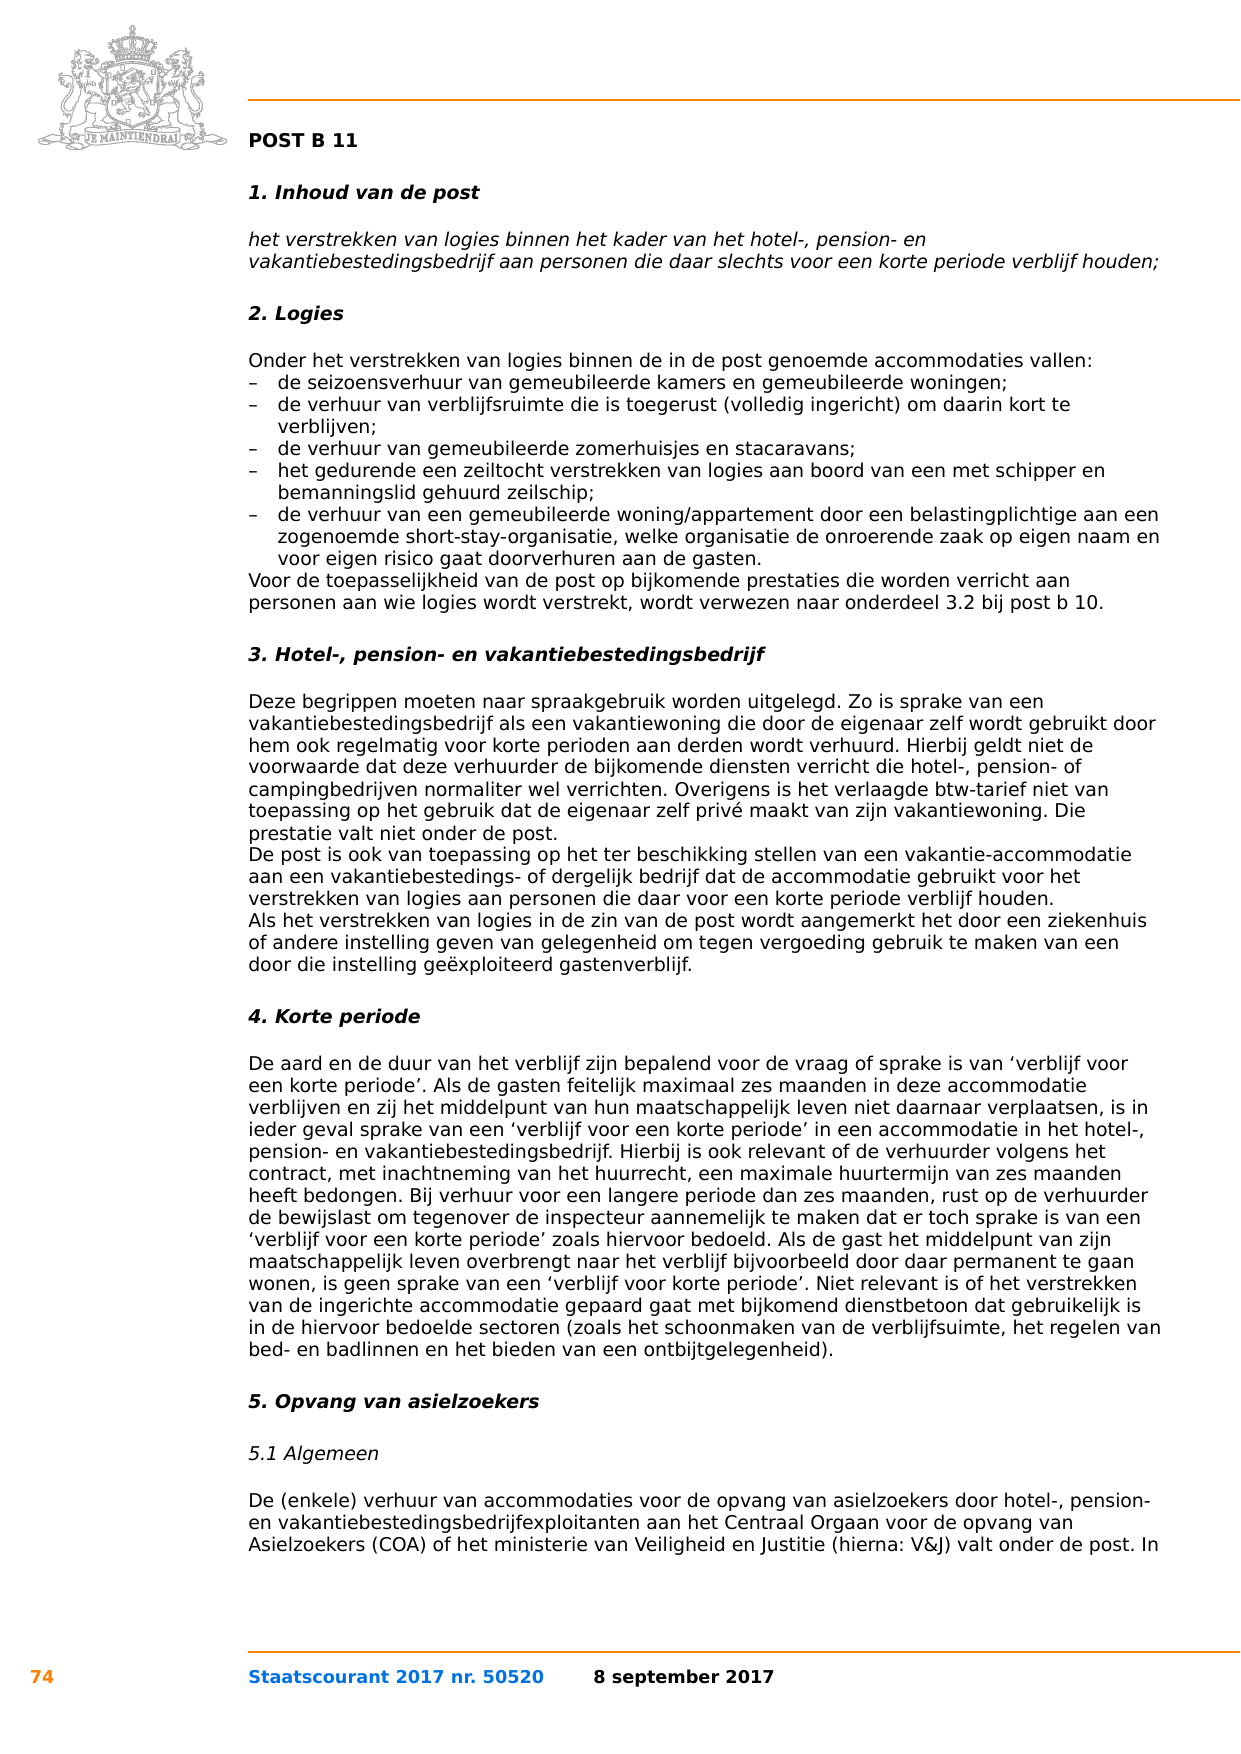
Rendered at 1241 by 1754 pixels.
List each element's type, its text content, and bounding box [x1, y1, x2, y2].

text – de seizoensverhuur van gemeubileerde kamers en gemeubileerde woningen; [248, 372, 1163, 394]
subtitle 2. Logies [248, 303, 1163, 325]
text De (enkele) verhuur van accommodaties voor de opvang van asielzoekers door hotel-, pension- en vakantiebestedingsbedrijfexploitanten aan het Centraal Orgaan voor de opvang van Asielzoekers (COA) of het ministerie van Veiligheid en Justitie (hierna: V&J) valt onder de post. In [248, 1490, 1163, 1556]
text De post is ook van toepassing op het ter beschikking stellen van een vakantie-accommodatie aan een vakantiebestedings- of dergelijk bedrijf dat de accommodatie gebruikt voor het verstrekken van logies aan personen die daar voor een korte periode verblijf houden. [248, 844, 1163, 910]
text – de verhuur van gemeubileerde zomerhuisjes en stacaravans; [248, 438, 1163, 460]
text Deze begrippen moeten naar spraakgebruik worden uitgelegd. Zo is sprake van een vakantiebestedingsbedrijf als een vakantiewoning die door de eigenaar zelf wordt gebruikt door hem ook regelmatig voor korte perioden aan derden wordt verhuurd. Hierbij geldt niet de voorwaarde dat deze verhuurder de bijkomende diensten verricht die hotel-, pension- of campingbedrijven normaliter wel verrichten. Overigens is het verlaagde btw-tarief niet van toepassing op het gebruik dat de eigenaar zelf privé maakt van zijn vakantiewoning. Die prestatie valt niet onder de post. [248, 691, 1163, 844]
text – de verhuur van verblijfsruimte die is toegerust (volledig ingericht) om daarin kort te verblijven; [248, 394, 1163, 438]
text – het gedurende een zeiltocht verstrekken van logies aan boord van een met schipper en bemanningslid gehuurd zeilschip; [248, 460, 1163, 504]
subtitle 5. Opvang van asielzoekers [248, 1391, 1163, 1413]
text – de verhuur van een gemeubileerde woning/appartement door een belastingplichtige aan een zogenoemde short-stay-organisatie, welke organisatie de onroerende zaak op eigen naam en voor eigen risico gaat doorverhuren aan de gasten. [248, 504, 1163, 569]
picture [38, 25, 227, 150]
text Onder het verstrekken van logies binnen de in de post genoemde accommodaties vallen: [248, 350, 1163, 372]
text De aard en de duur van het verblijf zijn bepalend voor de vraag of sprake is van ‘verblijf voor een korte periode’. Als de gasten feitelijk maximaal zes maanden in deze accommodatie verblijven en zij het middelpunt van hun maatschappelijk leven niet daarnaar verplaatsen, is in ieder geval sprake van een ‘verblijf voor een korte periode’ in een accommodatie in het hotel-, pension- en vakantiebestedingsbedrijf. Hierbij is ook relevant of de verhuurder volgens het contract, met inachtneming van het huurrecht, een maximale huurtermijn van zes maanden heeft bedongen. Bij verhuur voor een langere periode dan zes maanden, rust op de verhuurder de bewijslast om tegenover de inspecteur aannemelijk te maken dat er toch sprake is van een ‘verblijf voor een korte periode’ zoals hiervoor bedoeld. Als de gast het middelpunt van zijn maatschappelijk leven overbrengt naar het verblijf bijvoorbeeld door daar permanent te gaan wonen, is geen sprake van een ‘verblijf voor korte periode’. Niet relevant is of het verstrekken van de ingerichte accommodatie gepaard gaat met bijkomend dienstbetoon dat gebruikelijk is in de hiervoor bedoelde sectoren (zoals het schoonmaken van de verblijfsuimte, het regelen van bed- en badlinnen en het bieden van een ontbijtgelegenheid). [248, 1053, 1163, 1361]
subtitle 3. Hotel-, pension- en vakantiebestedingsbedrijf [248, 643, 1163, 666]
subtitle 1. Inhoud van de post [248, 182, 1163, 204]
text het verstrekken van logies binnen het kader van het hotel-, pension- en vakantiebestedingsbedrijf aan personen die daar slechts voor een korte periode verblijf houden; [248, 229, 1163, 273]
subtitle 5.1 Algemeen [248, 1443, 1163, 1465]
subtitle 4. Korte periode [248, 1006, 1163, 1028]
text Voor de toepasselijkheid van de post op bijkomende prestaties die worden verricht aan personen aan wie logies wordt verstrekt, wordt verwezen naar onderdeel 3.2 bij post b 10. [248, 569, 1163, 613]
subtitle POST B 11 [248, 130, 1163, 152]
text Als het verstrekken van logies in de zin van de post wordt aangemerkt het door een ziekenhuis of andere instelling geven van gelegenheid om tegen vergoeding gebruik te maken van een door die instelling geëxploiteerd gastenverblijf. [248, 910, 1163, 976]
